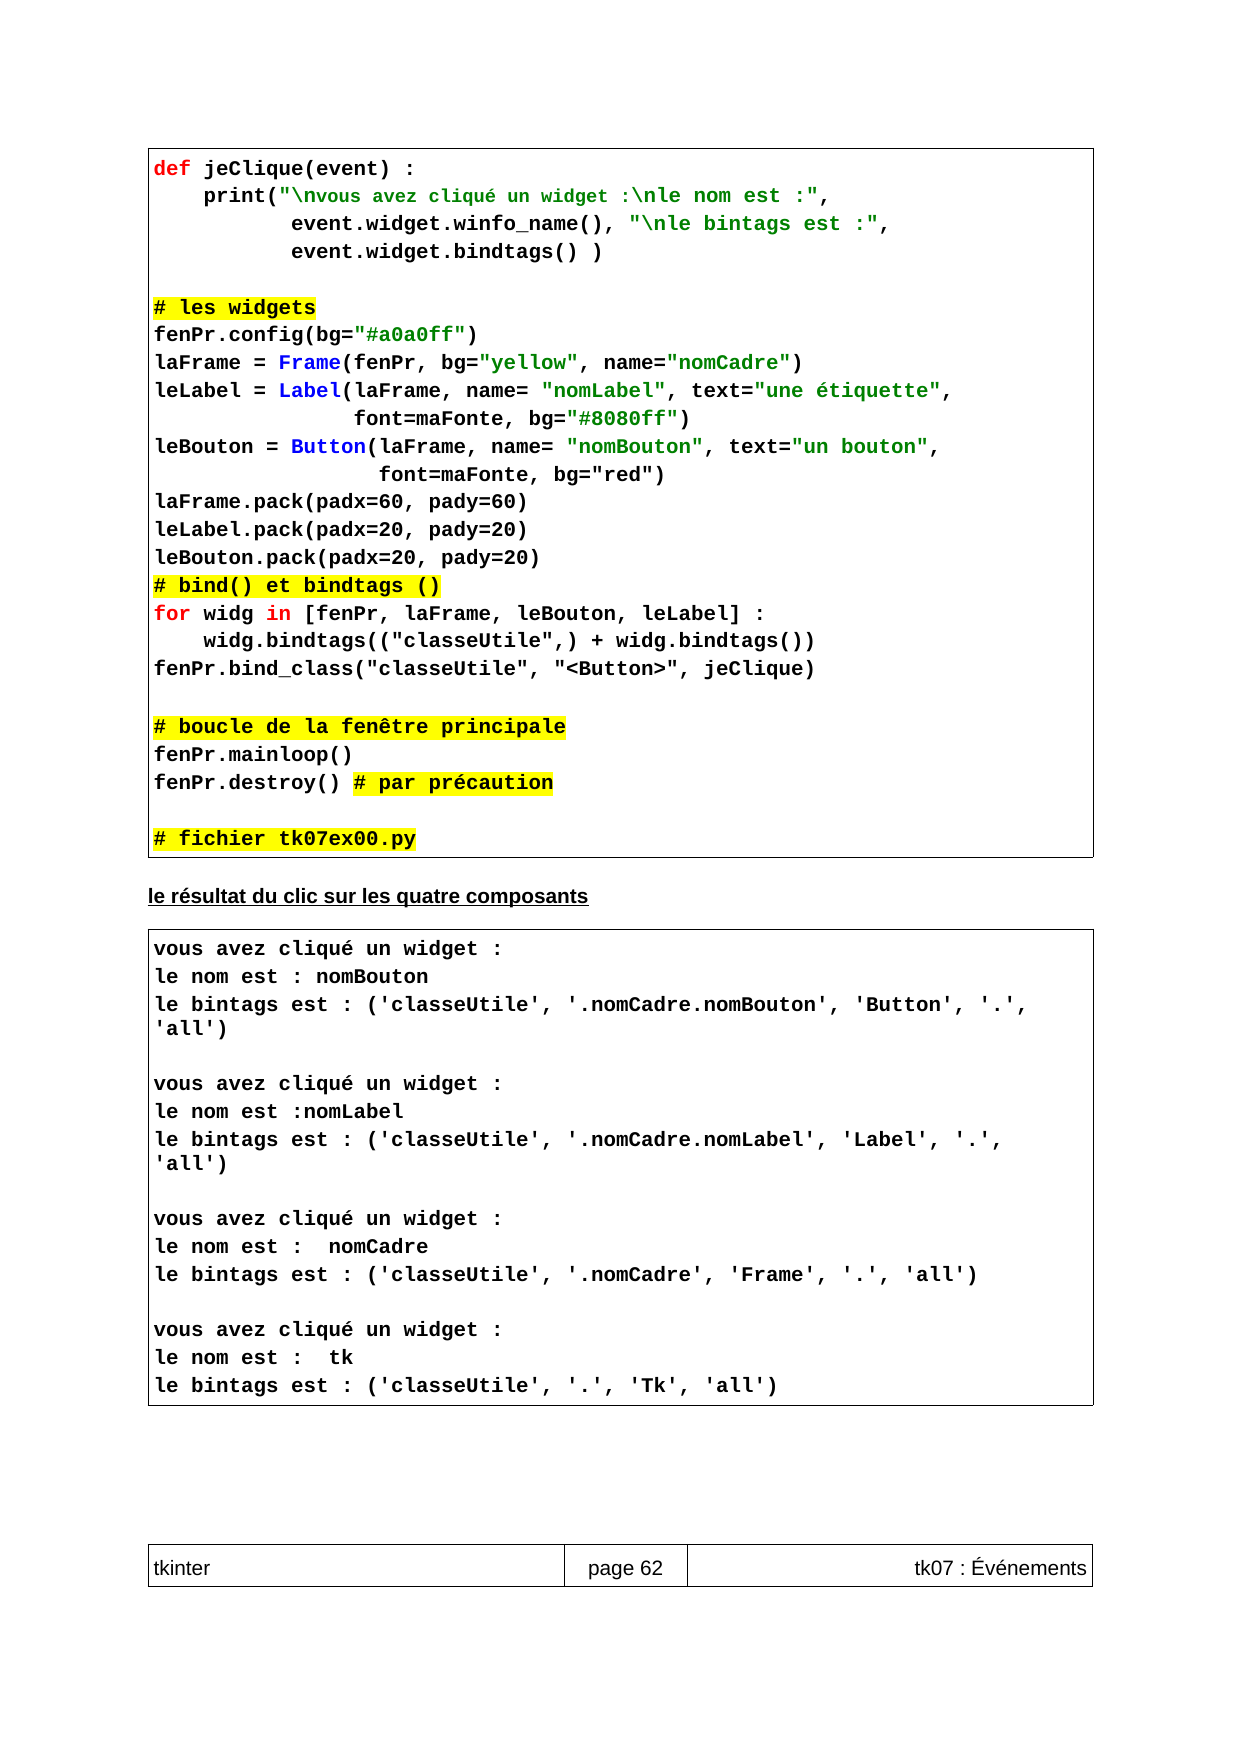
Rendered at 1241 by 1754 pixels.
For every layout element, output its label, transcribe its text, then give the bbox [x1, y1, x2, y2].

text le résultat du clic sur les quatre composants [148, 884, 1093, 908]
table_header vous avez cliqué un widget : le nom est : nomBouton le bintags est : ('classeUtile', '.nomCadre.nomBouton', 'Button', '.', 'all') vous avez cliqué un widget : le nom est :nomLabel le bintags est : ('classeUtile', '.nomCadre.nomLabel', 'Label', '.', 'all') vous avez cliqué un widget : le nom est : nomCadre le bintags est : ('classeUtile', '.nomCadre', 'Frame', '.', 'all') vous avez cliqué un widget : le nom est : tk le bintags est : ('classeUtile', '.', 'Tk', 'all') [149, 930, 1093, 1404]
table_header def jeClique(event) : print("\nvous avez cliqué un widget :\nle nom est :", event.widget.winfo_name(), "\nle bintags est :", event.widget.bindtags() ) # les widgets fenPr.config(bg="#a0a0ff") laFrame = Frame(fenPr, bg="yellow", name="nomCadre") leLabel = Label(laFrame, name= "nomLabel", text="une étiquette", font=maFonte, bg="#8080ff") leBouton = Button(laFrame, name= "nomBouton", text="un bouton", font=maFonte, bg="red") laFrame.pack(padx=60, pady=60) leLabel.pack(padx=20, pady=20) leBouton.pack(padx=20, pady=20) # bind() et bindtags () for widg in [fenPr, laFrame, leBouton, leLabel] : widg.bindtags(("classeUtile",) + widg.bindtags()) fenPr.bind_class("classeUtile", "<Button>", jeClique) # boucle de la fenêtre principale fenPr.mainloop() fenPr.destroy() # par précaution # fichier tk07ex00.py [149, 149, 1093, 857]
